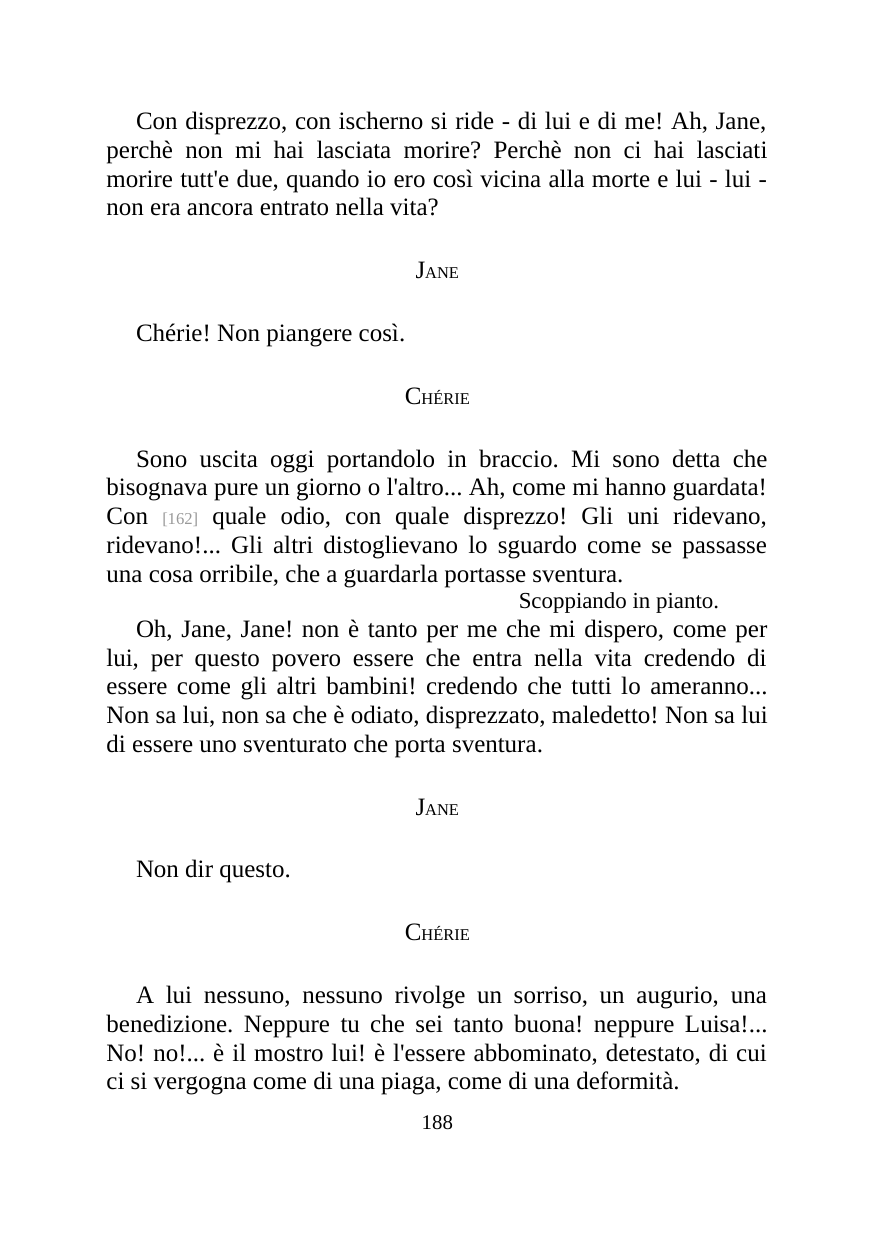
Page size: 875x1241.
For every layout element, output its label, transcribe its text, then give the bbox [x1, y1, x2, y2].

text Chérie [106, 917, 768, 946]
text Sono uscita oggi portandolo in braccio. Mi sono detta che bisognava pure un giorno o l'altro... Ah, come mi hanno guardata! Con [162] quale odio, con quale disprezzo! Gli uni ridevano, ridevano!... Gli altri distoglievano lo sguardo come se passasse una cosa orribile, che a guardarla portasse sventura. [106, 444, 768, 587]
text Con disprezzo, con ischerno si ride - di lui e di me! Ah, Jane, perchè non mi hai lasciata morire? Perchè non ci hai lasciati morire tutt'e due, quando io ero così vicina alla morte e lui - lui - non era ancora entrato nella vita? [106, 106, 768, 221]
text Chérie! Non piangere così. [106, 318, 768, 347]
text Jane [106, 255, 768, 284]
text Jane [106, 792, 768, 820]
text Oh, Jane, Jane! non è tanto per me che mi dispero, come per lui, per questo povero essere che entra nella vita credendo di essere come gli altri bambini! credendo che tutti lo ameranno... Non sa lui, non sa che è odiato, disprezzato, maledetto! Non sa lui di essere uno sventurato che porta sventura. [106, 614, 768, 758]
text Non dir questo. [106, 854, 768, 883]
text A lui nessuno, nessuno rivolge un sorriso, un augurio, una benedizione. Neppure tu che sei tanto buona! neppure Luisa!... No! no!... è il mostro lui! è l'essere abbominato, detestato, di cui ci si vergogna come di una piaga, come di una deformità. [106, 980, 768, 1095]
text Chérie [106, 381, 768, 410]
text Scoppiando in pianto. [518, 587, 768, 614]
